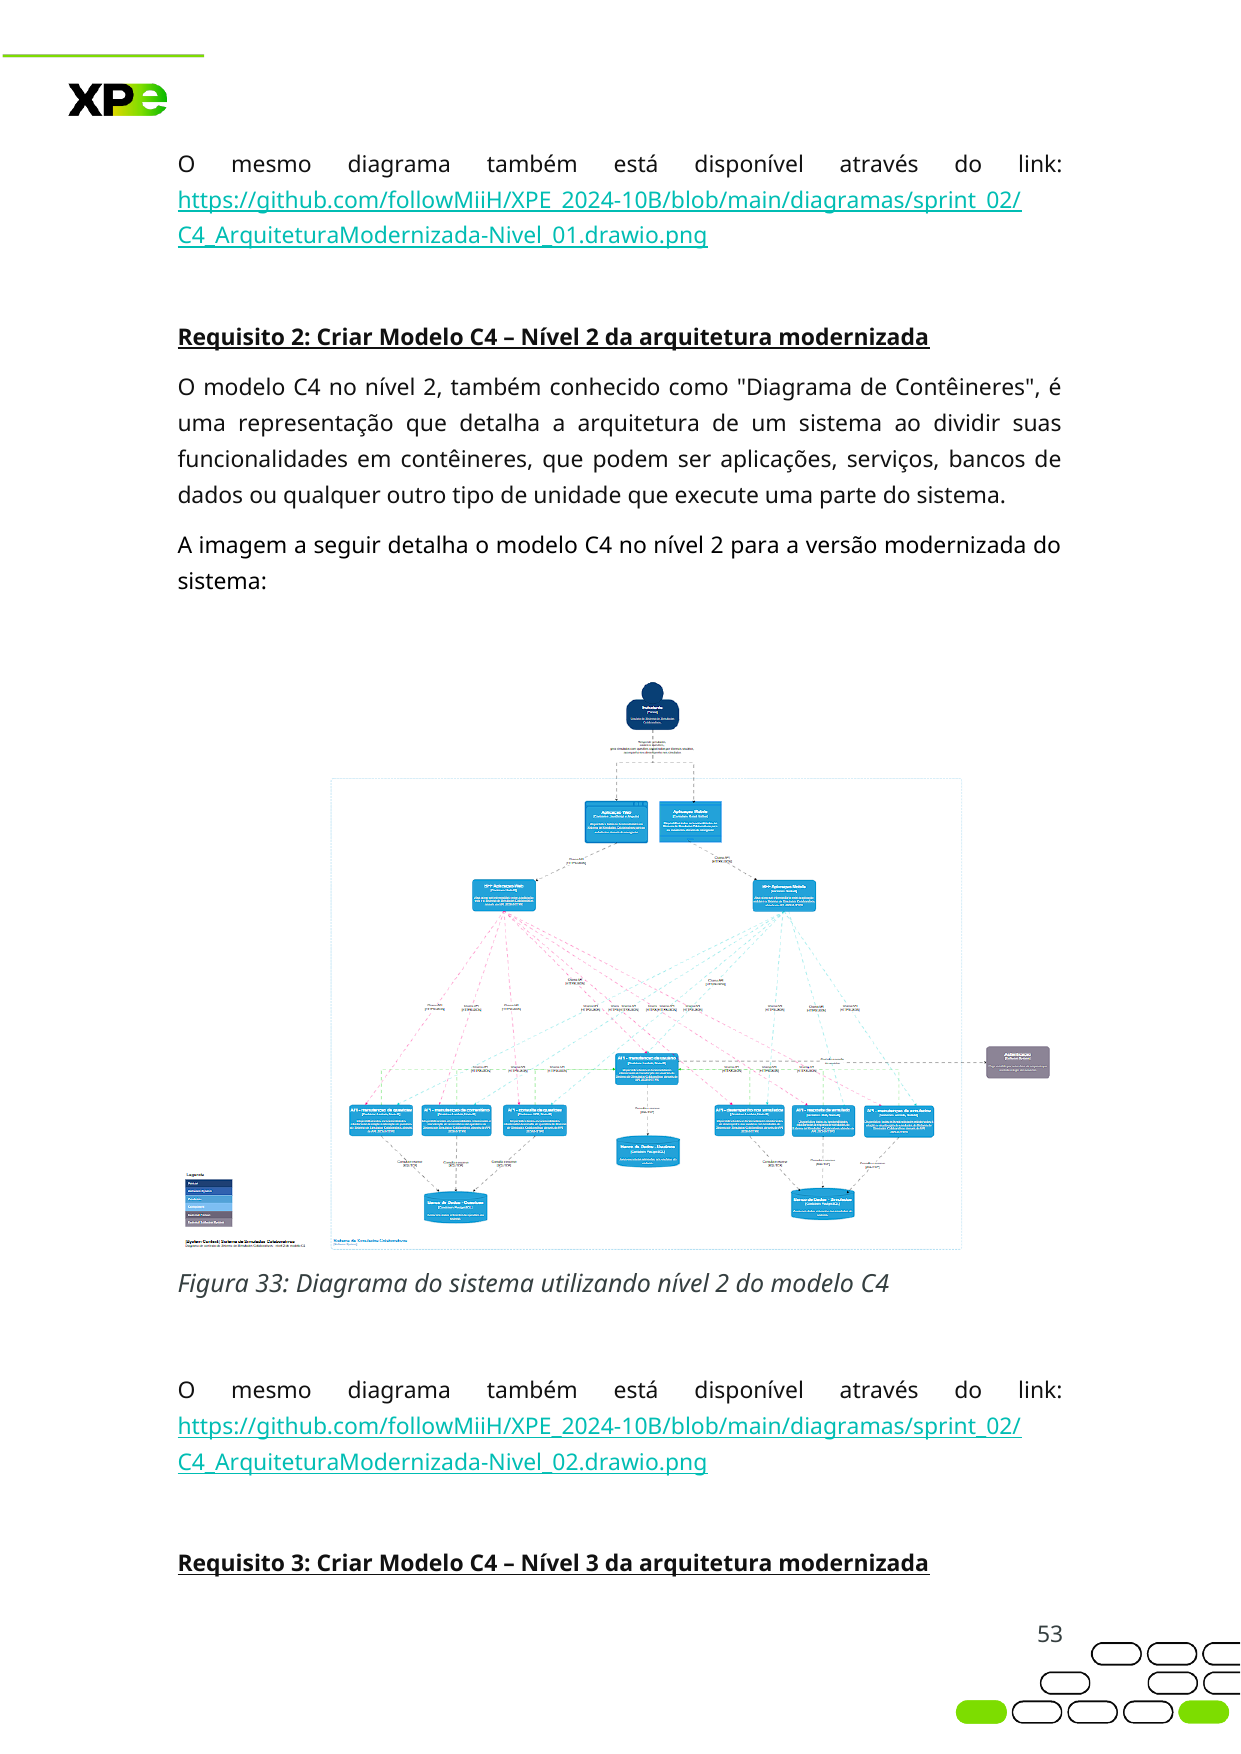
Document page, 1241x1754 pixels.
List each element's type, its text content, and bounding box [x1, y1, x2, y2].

text O mesmo diagrama também está disponível através do link: https://github.com/followMiiH/XPE_2024-10B/blob/main/diagramas/sprint_02/C4_ArquiteturaModernizada-Nivel_01.drawio.png [177, 148, 1063, 251]
text Figura 33: Diagrama do sistema utilizando nível 2 do modelo C4 [177, 1254, 1063, 1300]
text Requisito 3: Criar Modelo C4 – Nível 3 da arquitetura modernizada [177, 1547, 1063, 1578]
picture [177, 678, 1063, 1254]
text O modelo C4 no nível 2, também conhecido como "Diagrama de Contêineres", é uma representação que detalha a arquitetura de um sistema ao dividir suas funcionalidades em contêineres, que podem ser aplicações, serviços, bancos de dados ou qualquer outro tipo de unidade que execute uma parte do sistema. [177, 371, 1063, 510]
picture [955, 1642, 1241, 1724]
text O mesmo diagrama também está disponível através do link: https://github.com/followMiiH/XPE_2024-10B/blob/main/diagramas/sprint_02/C4_ArquiteturaModernizada-Nivel_02.drawio.png [177, 1374, 1063, 1477]
picture [2, 51, 205, 148]
text Requisito 2: Criar Modelo C4 – Nível 2 da arquitetura modernizada [177, 321, 1063, 352]
text A imagem a seguir detalha o modelo C4 no nível 2 para a versão modernizada do sistema: [177, 529, 1063, 597]
